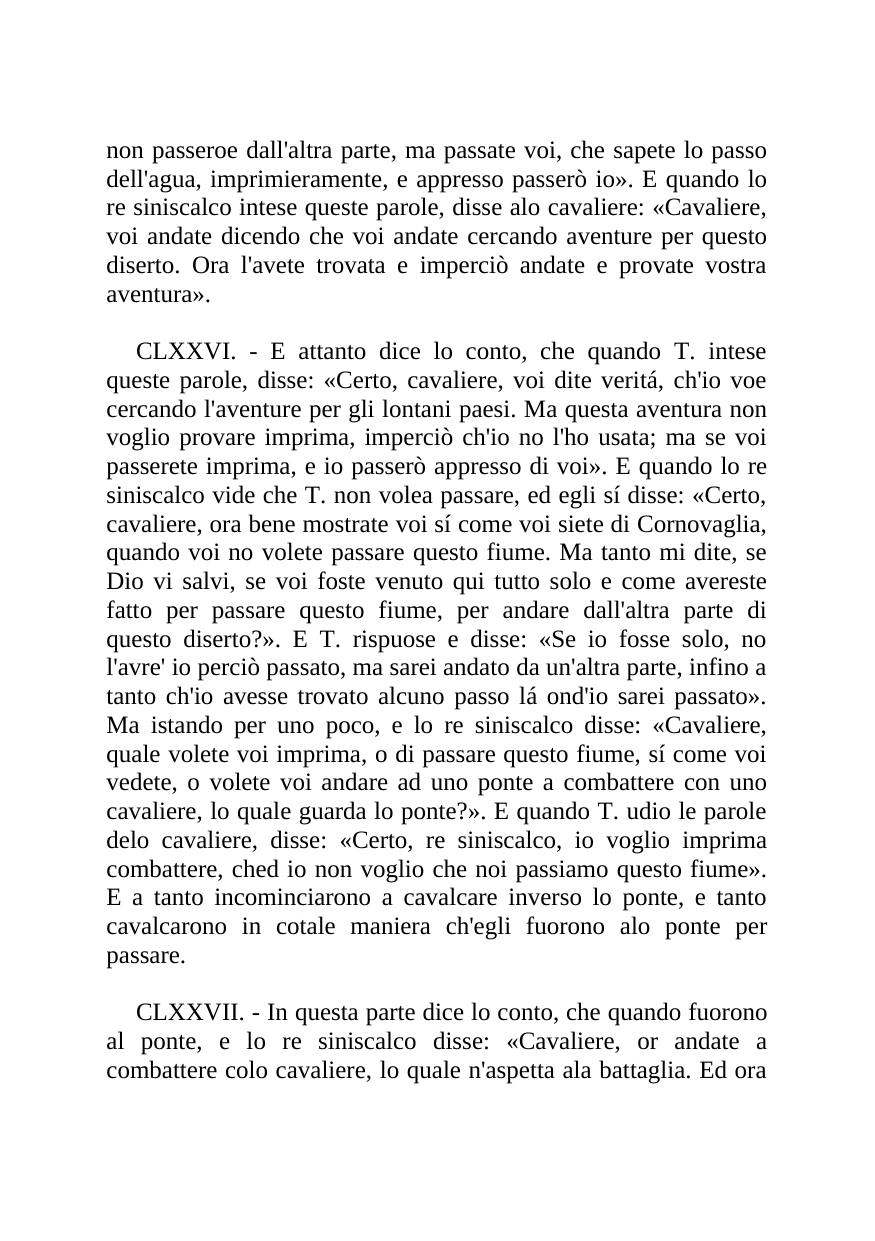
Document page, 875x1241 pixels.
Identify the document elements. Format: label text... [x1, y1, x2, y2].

text CLXXVI. - E attanto dice lo conto, che quando T. intese queste parole, disse: «Certo, cavaliere, voi dite veritá, ch'io voe cercando l'aventure per gli lontani paesi. Ma questa aventura non voglio provare imprima, imperciò ch'io no l'ho usata; ma se voi passerete imprima, e io passerò appresso di voi». E quando lo re siniscalco vide che T. non volea passare, ed egli sí disse: «Certo, cavaliere, ora bene mostrate voi sí come voi siete di Cornovaglia, quando voi no volete passare questo fiume. Ma tanto mi dite, se Dio vi salvi, se voi foste venuto qui tutto solo e come avereste fatto per passare questo fiume, per andare dall'altra parte di questo diserto?». E T. rispuose e disse: «Se io fosse solo, no l'avre' io perciò passato, ma sarei andato da un'altra parte, infino a tanto ch'io avesse trovato alcuno passo lá ond'io sarei passato». Ma istando per uno poco, e lo re siniscalco disse: «Cavaliere, quale volete voi imprima, o di passare questo fiume, sí come voi vedete, o volete voi andare ad uno ponte a combattere con uno cavaliere, lo quale guarda lo ponte?». E quando T. udio le parole delo cavaliere, disse: «Certo, re siniscalco, io voglio imprima combattere, ched io non voglio che noi passiamo questo fiume». E a tanto incominciarono a cavalcare inverso lo ponte, e tanto cavalcarono in cotale maniera ch'egli fuorono alo ponte per passare. [106, 336, 768, 969]
text non passeroe dall'altra parte, ma passate voi, che sapete lo passo dell'agua, imprimieramente, e appresso passerò io». E quando lo re siniscalco intese queste parole, disse alo cavaliere: «Cavaliere, voi andate dicendo che voi andate cercando aventure per questo diserto. Ora l'avete trovata e imperciò andate e provate vostra aventura». [106, 135, 768, 307]
text CLXXVII. - In questa parte dice lo conto, che quando fuorono al ponte, e lo re siniscalco disse: «Cavaliere, or andate a combattere colo cavaliere, lo quale n'aspetta ala battaglia. Ed ora [106, 997, 768, 1084]
